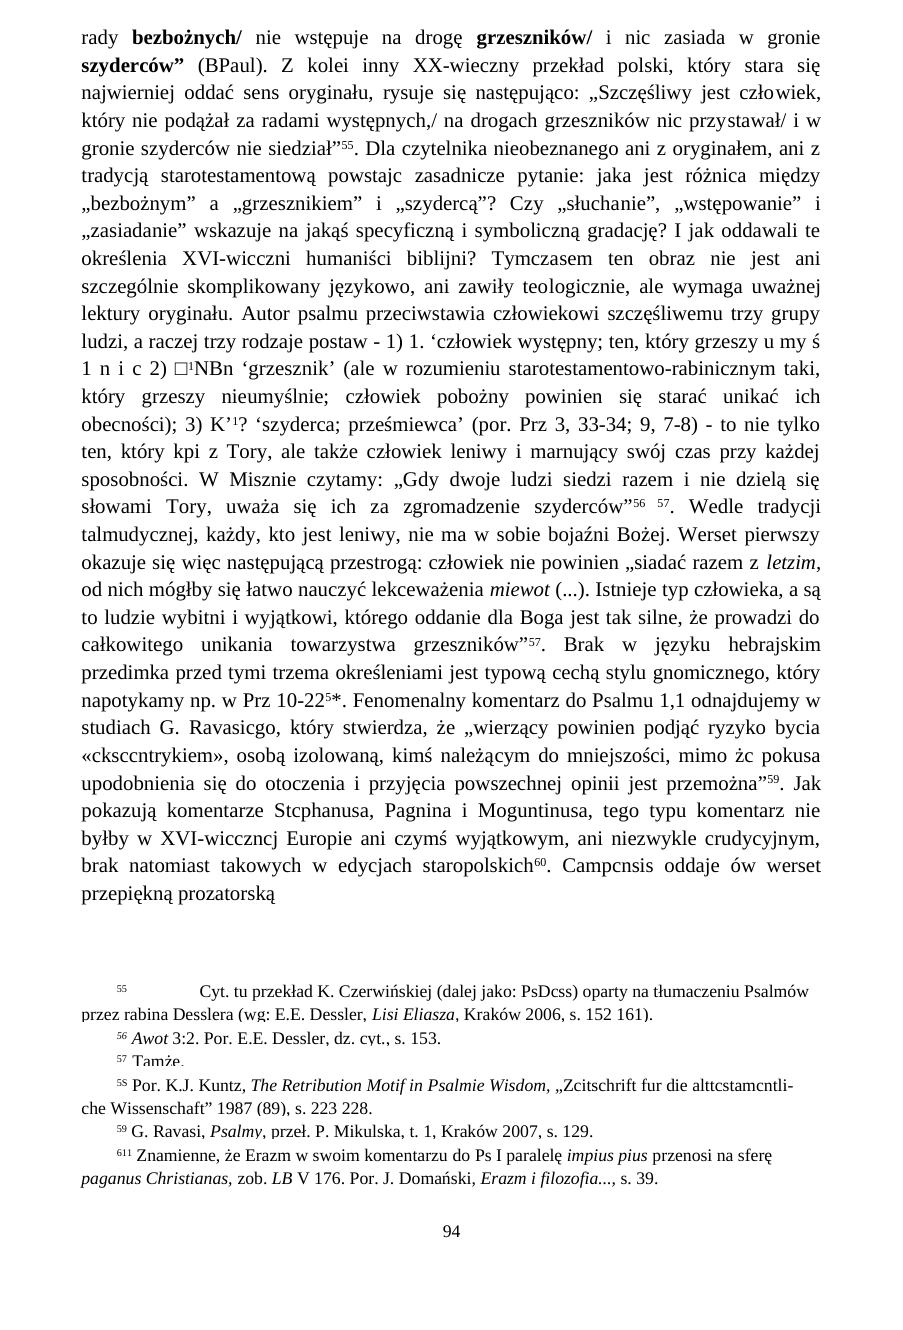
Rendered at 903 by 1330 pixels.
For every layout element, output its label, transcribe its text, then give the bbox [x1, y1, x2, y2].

text 59 G. Ravasi, Psalmy, przeł. P. Mikulska, t. 1, Kraków 2007, s. 129. [117, 1121, 821, 1139]
text 5S Por. K.J. Kuntz, The Retribution Motif in Psalmie Wisdom, „Zcitschrift fur die alttcstamcntli- che Wissenschaft” 1987 (89), s. 223 228. [81, 1074, 821, 1115]
text 57 Tamże. [117, 1051, 821, 1065]
text 55 Cyt. tu przekład K. Czerwińskiej (dalej jako: PsDcss) oparty na tłumaczeniu Psalmów przez rabina Desslera (wg: E.E. Dessler, Lisi Eliasza, Kraków 2006, s. 152 161). [81, 981, 821, 1022]
text 611 Znamienne, że Erazm w swoim komentarzu do Ps I paralelę impius pius przenosi na sferę paganus Christianas, zob. LB V 176. Por. J. Domański, Erazm i filozofia..., s. 39. [81, 1144, 821, 1188]
text 94 [443, 1221, 466, 1241]
text 56 Awot 3:2. Por. E.E. Dessler, dz. cyt., s. 153. [117, 1028, 821, 1046]
text rady bezbożnych/ nie wstępuje na drogę grzeszników/ i nic zasiada w gronie szyderców” (BPaul). Z kolei inny XX-wieczny przekład polski, który stara się najwierniej oddać sens oryginału, rysuje się następująco: „Szczęśliwy jest czło­wiek, który nie podążał za radami występnych,/ na drogach grzeszników nic przy­stawał/ i w gronie szyderców nie siedział”55. Dla czytelnika nieobeznanego ani z oryginałem, ani z tradycją starotestamentową powstajc zasadnicze pytanie: jaka jest różnica między „bezbożnym” a „grzesznikiem” i „szydercą”? Czy „słucha­nie”, „wstępowanie” i „zasiadanie” wskazuje na jakąś specyficzną i symboliczną gradację? I jak oddawali te określenia XVI-wicczni humaniści biblijni? Tymcza­sem ten obraz nie jest ani szczególnie skomplikowany językowo, ani zawiły teo­logicznie, ale wymaga uważnej lektury oryginału. Autor psalmu przeciwstawia człowiekowi szczęśliwemu trzy grupy ludzi, a raczej trzy rodzaje postaw - 1) 1. ‘człowiek występny; ten, który grzeszy u my ś 1 n i c 2) □1NBn ‘grzesz­nik’ (ale w rozumieniu starotestamentowo-rabinicznym taki, który grzeszy nie­umyślnie; człowiek pobożny powinien się starać unikać ich obecności); 3) K’1? ‘szyderca; prześmiewca’ (por. Prz 3, 33-34; 9, 7-8) - to nie tylko ten, który kpi z Tory, ale także człowiek leniwy i marnujący swój czas przy każdej sposobno­ści. W Misznie czytamy: „Gdy dwoje ludzi siedzi razem i nie dzielą się słowami Tory, uważa się ich za zgromadzenie szyderców”56 57. Wedle tradycji talmudycznej, każdy, kto jest leniwy, nie ma w sobie bojaźni Bożej. Werset pierwszy okazuje się więc następującą przestrogą: człowiek nie powinien „siadać razem z letzim, od nich mógłby się łatwo nauczyć lekceważenia miewot (...). Istnieje typ człowieka, a są to ludzie wybitni i wyjątkowi, którego oddanie dla Boga jest tak silne, że prowadzi do całkowitego unikania towarzystwa grzeszników”57. Brak w języku hebrajskim przedimka przed tymi trzema określeniami jest typową cechą stylu gnomicznego, który napotykamy np. w Prz 10-225*. Fenomenalny komentarz do Psalmu 1,1 odnajdujemy w studiach G. Ravasicgo, który stwierdza, że „wierzący powinien podjąć ryzyko bycia «cksccntrykiem», osobą izolowaną, kimś należą­cym do mniejszości, mimo żc pokusa upodobnienia się do otoczenia i przyję­cia powszechnej opinii jest przemożna”59. Jak pokazują komentarze Stcphanusa, Pagnina i Moguntinusa, tego typu komentarz nie byłby w XVI-wicczncj Europie ani czymś wyjątkowym, ani niezwykle crudycyjnym, brak natomiast takowych w edycjach staropolskich60. Campcnsis oddaje ów werset przepiękną prozatorską [81, 25, 821, 905]
